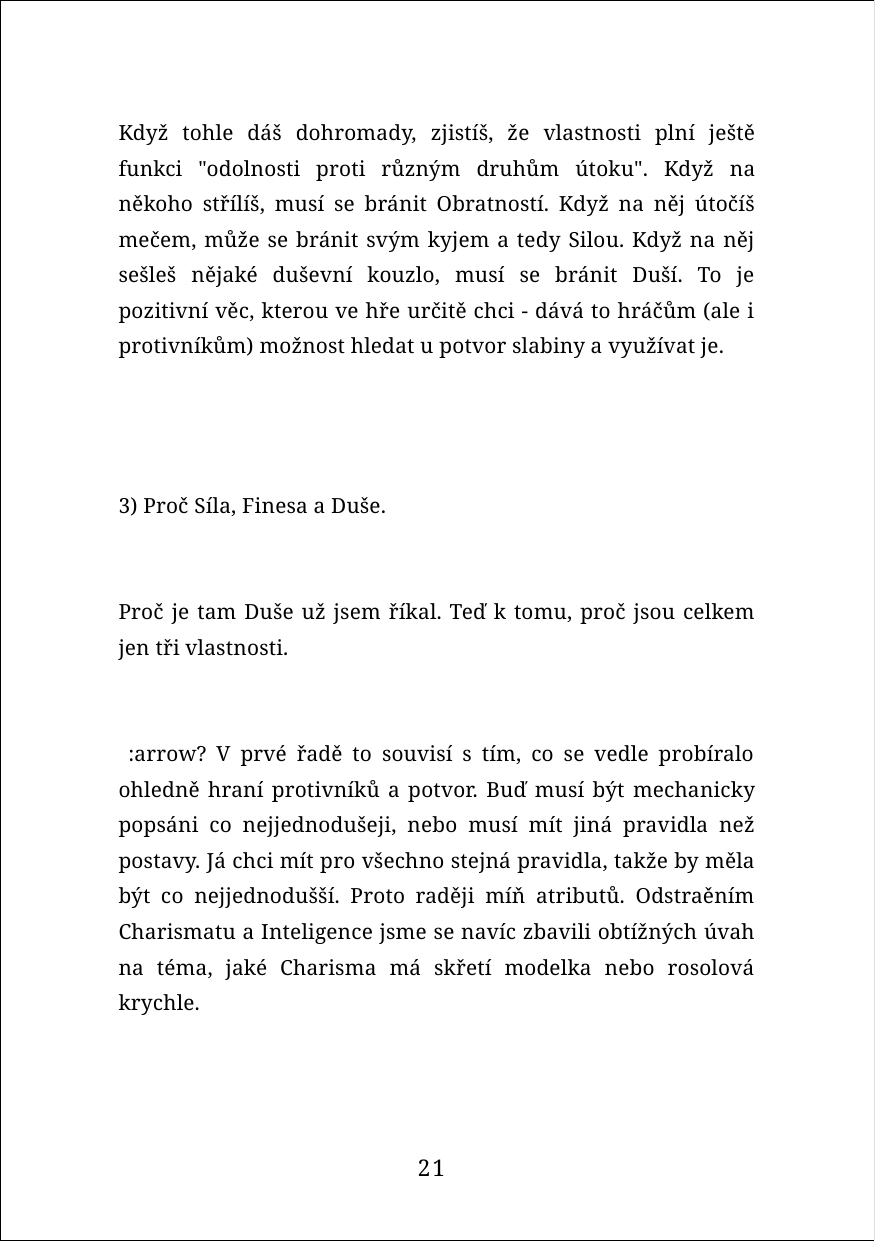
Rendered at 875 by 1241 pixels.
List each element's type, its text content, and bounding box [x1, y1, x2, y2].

text Proč je tam Duše už jsem říkal. Teď k tomu, proč jsou celkem jen tři vlastnosti. [118, 597, 756, 661]
text 3) Proč Síla, Finesa a Duše. [118, 491, 756, 519]
text Když tohle dáš dohromady, zjistíš, že vlastnosti plní ještě funkci "odolnosti proti různým druhům útoku". Když na někoho střílíš, musí se bránit Obratností. Když na něj útočíš mečem, může se bránit svým kyjem a tedy Silou. Když na něj sešleš nějaké duševní kouzlo, musí se bránit Duší. To je pozitivní věc, kterou ve hře určitě chci - dává to hráčům (ale i protivníkům) možnost hledat u potvor slabiny a využívat je. [118, 118, 756, 360]
text :arrow? V prvé řadě to souvisí s tím, co se vedle probíralo ohledně hraní protivníků a potvor. Buď musí být mechanicky popsáni co nejjednodušeji, nebo musí mít jiná pravidla než postavy. Já chci mít pro všechno stejná pravidla, takže by měla být co nejjednodušší. Proto raději míň atributů. Odstraěním Charismatu a Inteligence jsme se navíc zbavili obtížných úvah na téma, jaké Charisma má skřetí modelka nebo rosolová krychle. [118, 739, 756, 1017]
